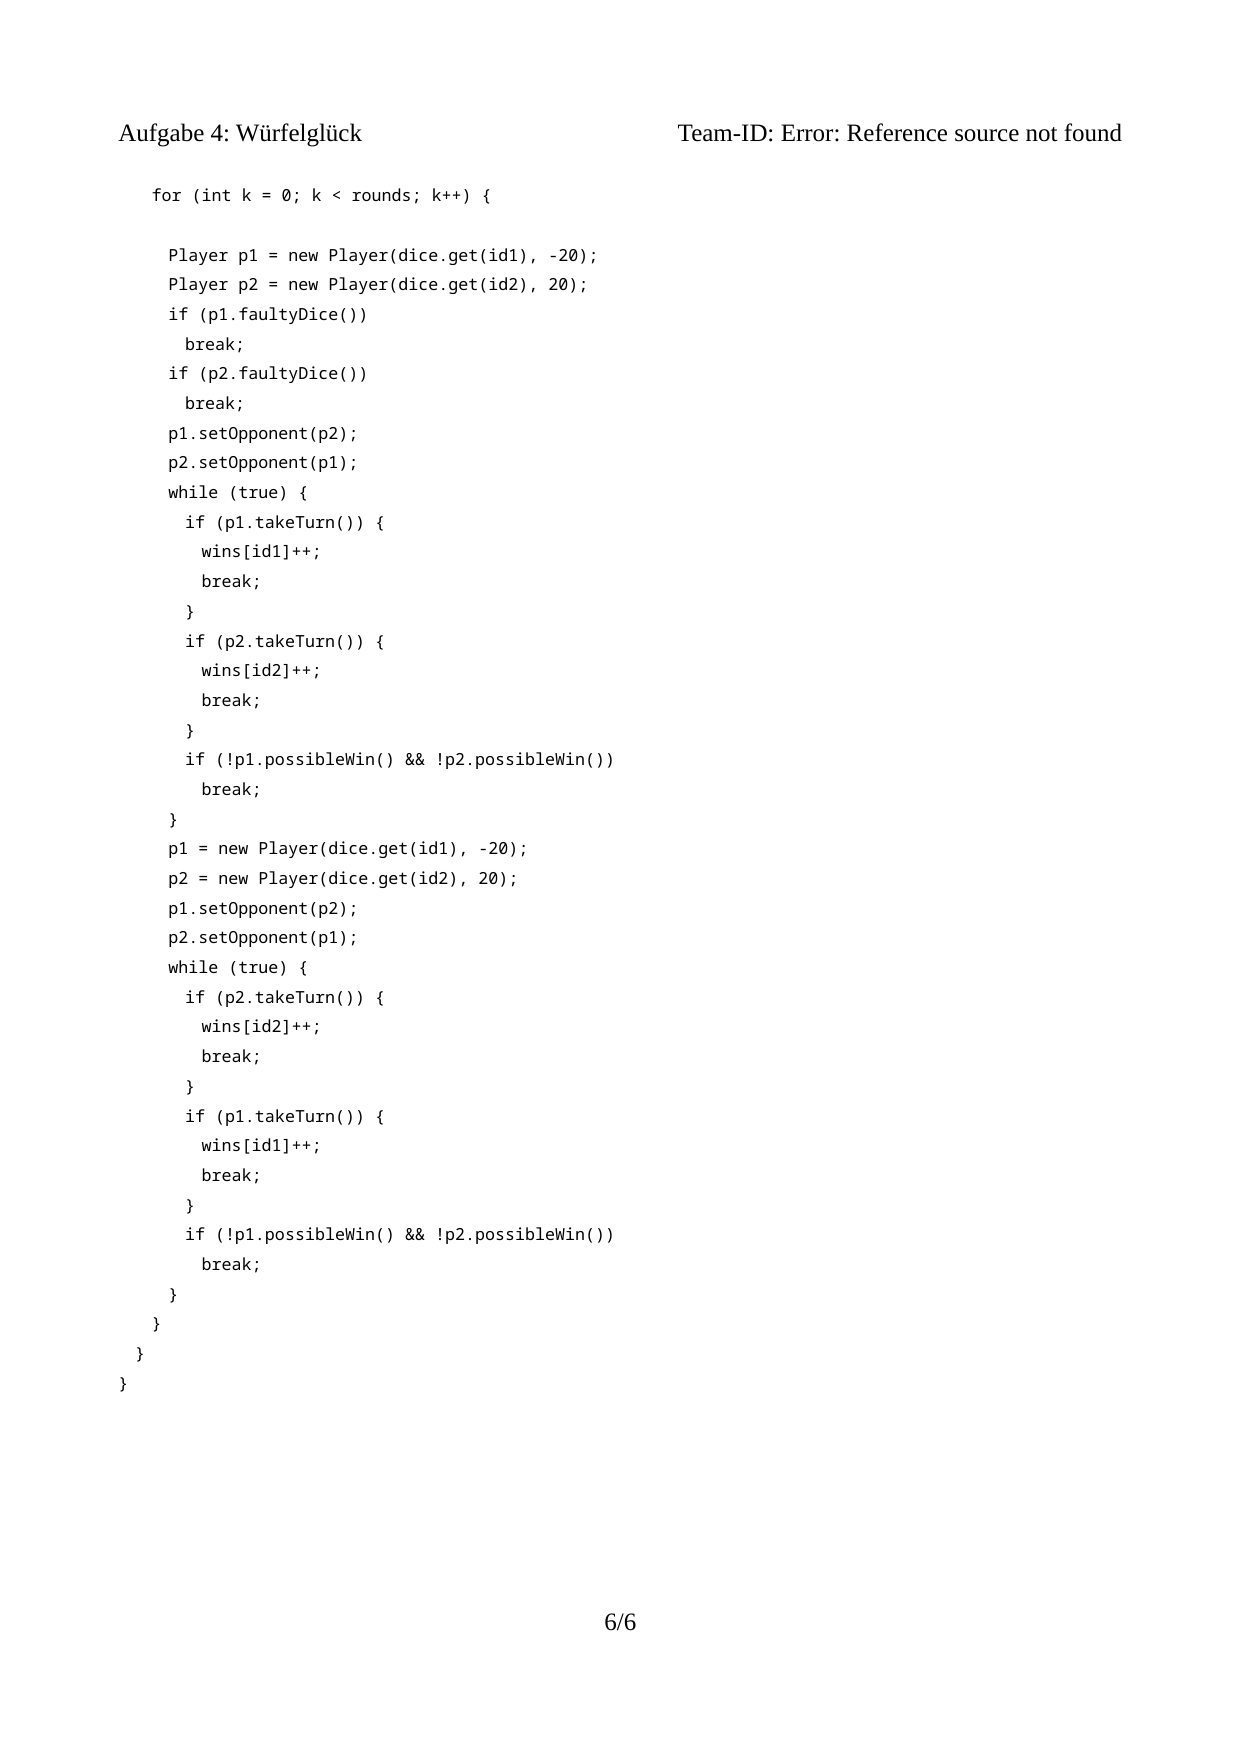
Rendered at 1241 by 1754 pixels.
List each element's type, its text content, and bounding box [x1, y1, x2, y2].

text } [118, 1335, 1122, 1364]
text } [118, 1067, 1122, 1097]
text wins[id1]++; [118, 1127, 1122, 1157]
text p2 = new Player(dice.get(id2), 20); [118, 860, 1122, 889]
text Player p2 = new Player(dice.get(id2), 20); [118, 266, 1122, 296]
text wins[id2]++; [118, 1008, 1122, 1038]
text if (p1.takeTurn()) { [118, 503, 1122, 533]
text p1.setOpponent(p2); [118, 889, 1122, 919]
text } [118, 800, 1122, 830]
text break; [118, 1038, 1122, 1067]
text break; [118, 1246, 1122, 1275]
text if (p1.takeTurn()) { [118, 1097, 1122, 1127]
text while (true) { [118, 949, 1122, 978]
text break; [118, 563, 1122, 592]
text } [118, 1364, 1122, 1394]
text wins[id1]++; [118, 533, 1122, 563]
text } [118, 1186, 1122, 1216]
text } [118, 711, 1122, 741]
text wins[id2]++; [118, 652, 1122, 682]
text p1.setOpponent(p2); [118, 414, 1122, 444]
text p1 = new Player(dice.get(id1), -20); [118, 830, 1122, 860]
text } [118, 1305, 1122, 1335]
text break; [118, 682, 1122, 711]
text if (p2.takeTurn()) { [118, 978, 1122, 1008]
text if (p2.takeTurn()) { [118, 622, 1122, 652]
text break; [118, 1157, 1122, 1186]
text } [118, 592, 1122, 622]
text break; [118, 771, 1122, 800]
text p2.setOpponent(p1); [118, 444, 1122, 474]
text for (int k = 0; k < rounds; k++) { [118, 177, 1122, 207]
text break; [118, 385, 1122, 414]
text Player p1 = new Player(dice.get(id1), -20); [118, 236, 1122, 266]
text if (!p1.possibleWin() && !p2.possibleWin()) [118, 741, 1122, 771]
text if (p1.faultyDice()) [118, 296, 1122, 325]
text if (!p1.possibleWin() && !p2.possibleWin()) [118, 1216, 1122, 1246]
text if (p2.faultyDice()) [118, 355, 1122, 385]
text break; [118, 325, 1122, 355]
text } [118, 1275, 1122, 1305]
text while (true) { [118, 474, 1122, 503]
text p2.setOpponent(p1); [118, 919, 1122, 949]
